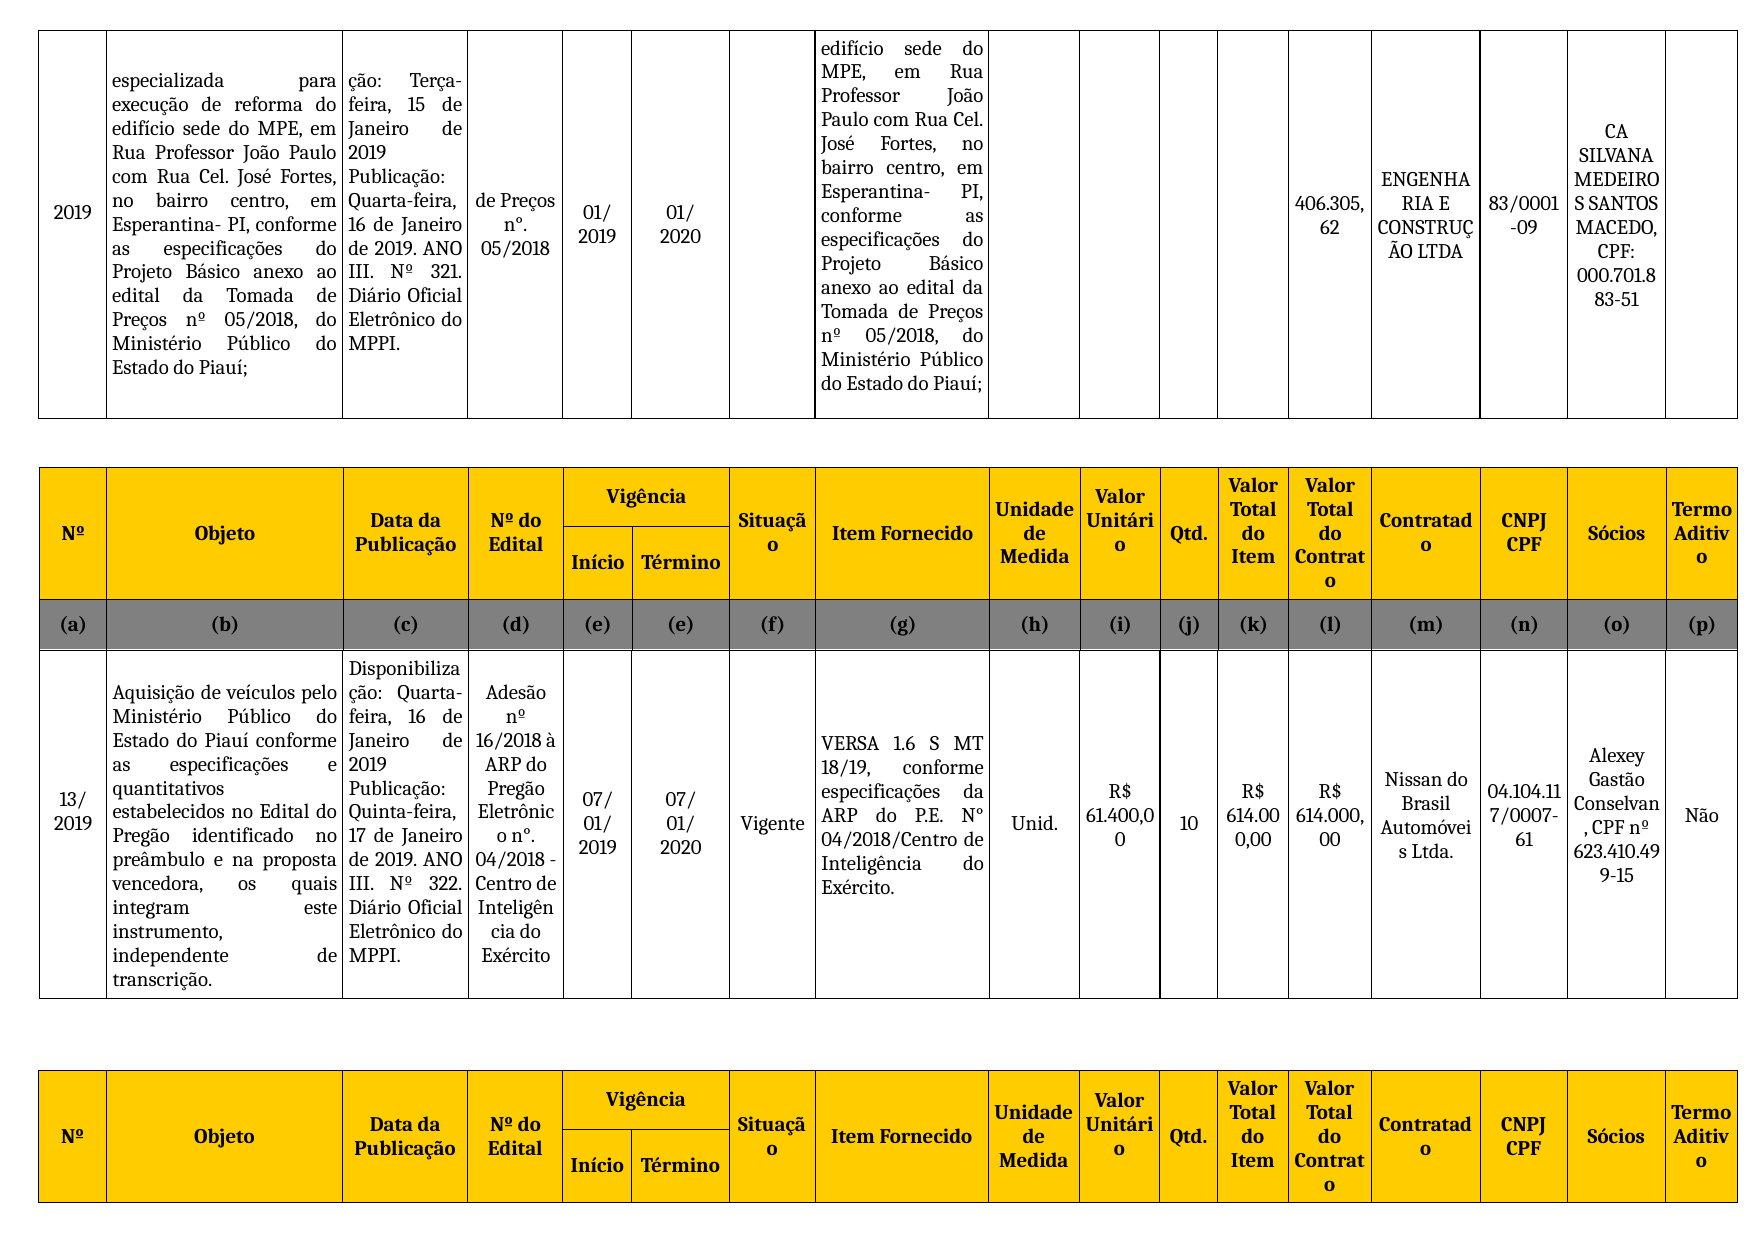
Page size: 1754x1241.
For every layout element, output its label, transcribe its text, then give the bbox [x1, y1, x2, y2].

table_header Situação [730, 468, 815, 599]
table_cell Início [564, 527, 632, 599]
table_header Sócios [1568, 1071, 1665, 1202]
table_cell R$ 614.000,00 [1289, 651, 1371, 997]
table_cell (n) [1481, 600, 1567, 649]
table_header Item Fornecido [816, 468, 989, 599]
table_cell (j) [1161, 600, 1218, 649]
table_cell (a) [40, 600, 106, 649]
table_header Qtd. [1160, 1071, 1217, 1202]
table_header Vigência [564, 468, 729, 526]
table_cell ENGENHARIA E CONSTRUÇÃO LTDA [1372, 31, 1479, 418]
table_cell Aquisição de veículos pelo Ministério Público do Estado do Piauí conforme as especificações e quantitativos estabelecidos no Edital do Pregão identificado no preâmbulo e na proposta vencedora, os quais integram este instrumento, independente de transcrição. [107, 651, 342, 997]
table_header Sócios [1568, 468, 1666, 599]
table_header Valor Unitário [1081, 468, 1160, 599]
table_header Qtd. [1161, 468, 1218, 599]
table_header Data da Publicação [343, 1071, 467, 1202]
table_header Termo Aditivo [1667, 468, 1737, 599]
table_cell 04.104.117/0007-61 [1481, 651, 1567, 997]
table_header Unidade de Medida [989, 1071, 1079, 1202]
table_cell R$ 614.000,00 [1218, 651, 1288, 997]
table_cell - [1080, 31, 1159, 418]
table_cell 406.305,62 [1289, 31, 1371, 418]
table_cell Início [563, 1130, 631, 1202]
table_header Objeto [107, 468, 343, 599]
table_cell Término [632, 1130, 729, 1202]
table_header Situação [730, 1071, 815, 1202]
table_cell (d) [469, 600, 563, 649]
table_cell 83/0001-09 [1481, 31, 1567, 418]
table_header Valor Unitário [1080, 1071, 1159, 1202]
table_cell 01/ 2019 [563, 31, 631, 418]
table_header Termo Aditivo [1666, 1071, 1737, 1202]
table_header CNPJ CPF [1481, 468, 1567, 599]
table_cell Disponibilização: Quarta-feira, 16 de Janeiro de 2019 Publicação: Quinta-feira, 17 de Janeiro de 2019. ANO III. Nº 322. Diário Oficial Eletrônico do MPPI. [343, 651, 468, 997]
table_header Nº do Edital [469, 468, 563, 599]
table_cell (f) [730, 600, 815, 649]
table_cell especializada para execução de reforma do edifício sede do MPE, em Rua Professor João Paulo com Rua Cel. José Fortes, no bairro centro, em Esperantina- PI, conforme as especificações do Projeto Básico anexo ao edital da Tomada de Preços nº 05/2018, do Ministério Público do Estado do Piauí; [107, 31, 342, 418]
table_cell 13/ 2019 [40, 651, 106, 997]
table_cell - [989, 31, 1079, 418]
table_header Nº [40, 468, 106, 599]
table_cell Adesão nº 16/2018 à ARP do Pregão Eletrônico n°. 04/2018 - Centro de Inteligência do Exército [469, 651, 563, 997]
table_cell 07/ 01/ 2019 [564, 651, 631, 997]
table_cell (e) [633, 600, 729, 649]
table_header Contratado [1372, 468, 1480, 599]
table_cell (h) [990, 600, 1080, 649]
table_header Valor Total do Item [1218, 1071, 1288, 1202]
table_cell R$ 61.400,00 [1080, 651, 1159, 997]
table_cell [1666, 31, 1737, 418]
table_cell (e) [564, 600, 632, 649]
table_cell [730, 31, 814, 418]
table_cell (o) [1568, 600, 1666, 649]
table_header Nº do Edital [468, 1071, 562, 1202]
table_header Item Fornecido [816, 1071, 988, 1202]
table_header Nº [39, 1071, 106, 1202]
table_header Valor Total do Item [1219, 468, 1288, 599]
table_cell Nissan do Brasil Automóveis Ltda. [1372, 651, 1480, 997]
table_header Unidade de Medida [990, 468, 1080, 599]
table_cell (g) [816, 600, 989, 649]
table_cell 10 [1161, 651, 1217, 997]
table_cell Alexey Gastão Conselvan, CPF nº 623.410.499-15 [1568, 651, 1665, 997]
table_cell Unid. [990, 651, 1079, 997]
table_cell (m) [1372, 600, 1480, 649]
table_cell 07/ 01/ 2020 [632, 651, 729, 997]
table_cell (c) [344, 600, 468, 649]
table_cell (i) [1081, 600, 1160, 649]
table_header Objeto [107, 1071, 342, 1202]
table_cell edifício sede do MPE, em Rua Professor João Paulo com Rua Cel. José Fortes, no bairro centro, em Esperantina- PI, conforme as especificações do Projeto Básico anexo ao edital da Tomada de Preços nº 05/2018, do Ministério Público do Estado do Piauí; [816, 31, 988, 418]
table_header CNPJ CPF [1481, 1071, 1567, 1202]
table_cell (p) [1667, 600, 1737, 649]
table_cell - [1218, 31, 1288, 418]
table_header Valor Total do Contrato [1289, 1071, 1371, 1202]
table_cell (k) [1219, 600, 1288, 649]
table_cell (l) [1289, 600, 1371, 649]
table_cell VERSA 1.6 S MT 18/19, conforme especificações da ARP do P.E. N° 04/2018/Centro de Inteligência do Exército. [816, 651, 989, 997]
table_cell - [1160, 31, 1217, 418]
table_cell Não [1666, 651, 1737, 997]
table_cell (b) [107, 600, 343, 649]
table_header Data da Publicação [344, 468, 468, 599]
table_cell 2019 [39, 31, 106, 418]
table_cell CA SILVANA MEDEIROS SANTOS MACEDO, CPF: 000.701.883-51 [1568, 31, 1665, 418]
table_header Vigência [563, 1071, 729, 1129]
table_cell ção: Terça-feira, 15 de Janeiro de 2019 Publicação: Quarta-feira, 16 de Janeiro de 2019. ANO III. Nº 321. Diário Oficial Eletrônico do MPPI. [343, 31, 467, 418]
table_cell Término [633, 527, 729, 599]
table_cell Vigente [730, 651, 815, 997]
table_cell 01/ 2020 [632, 31, 729, 418]
table_cell de Preços n°. 05/2018 [468, 31, 562, 418]
table_header Valor Total do Contrato [1289, 468, 1371, 599]
table_header Contratado [1372, 1071, 1480, 1202]
